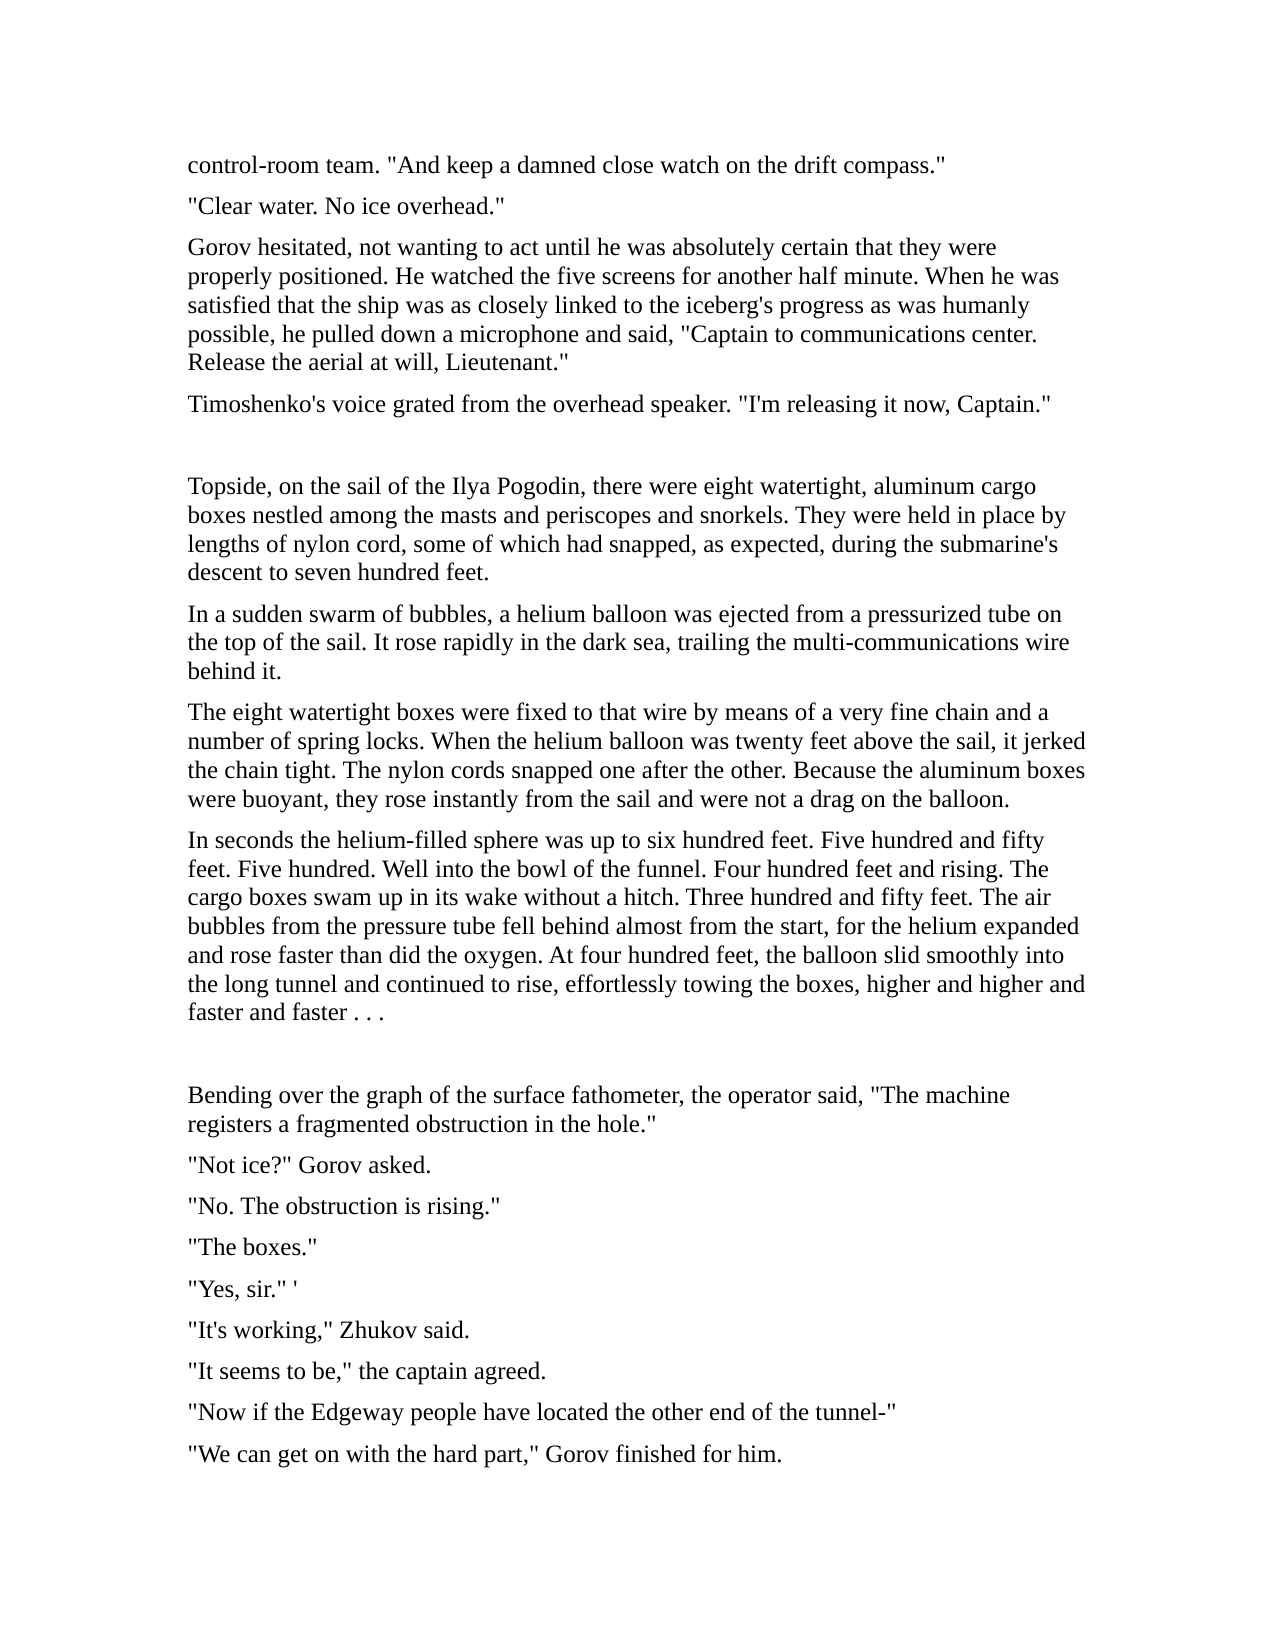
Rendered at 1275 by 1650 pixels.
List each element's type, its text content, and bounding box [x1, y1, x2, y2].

text "No. The obstruction is rising." [187, 1191, 1087, 1220]
text Gorov hesitated, not wanting to act until he was absolutely certain that they were properly positioned. He watched the five screens for another half minute. When he was satisfied that the ship was as closely linked to the iceberg's progress as was humanly possible, he pulled down a microphone and said, "Captain to communications center. Release the aerial at will, Lieutenant." [187, 232, 1087, 376]
text "It seems to be," the captain agreed. [187, 1356, 1087, 1385]
text "It's working," Zhukov said. [187, 1315, 1087, 1344]
text In a sudden swarm of bubbles, a helium balloon was ejected from a pressurized tube on the top of the sail. It rose rapidly in the dark sea, trailing the multi-communications wire behind it. [187, 599, 1087, 685]
text "We can get on with the hard part," Gorov finished for him. [187, 1439, 1087, 1467]
text The eight watertight boxes were fixed to that wire by means of a very fine chain and a number of spring locks. When the helium balloon was twenty feet above the sail, it jerked the chain tight. The nylon cords snapped one after the other. Because the aluminum boxes were buoyant, they rose instantly from the sail and were not a drag on the balloon. [187, 697, 1087, 812]
text Topside, on the sail of the Ilya Pogodin, there were eight watertight, aluminum cargo boxes nestled among the masts and periscopes and snorkels. They were held in place by lengths of nylon cord, some of which had snapped, as expected, during the submarine's descent to seven hundred feet. [187, 471, 1087, 586]
text "Yes, sir." ' [187, 1274, 1087, 1302]
text "The boxes." [187, 1232, 1087, 1261]
text In seconds the helium-filled sphere was up to six hundred feet. Five hundred and fifty feet. Five hundred. Well into the bowl of the funnel. Four hundred feet and rising. The cargo boxes swam up in its wake without a hitch. Three hundred and fifty feet. The air bubbles from the pressure tube fell behind almost from the start, for the helium expanded and rose faster than did the oxygen. At four hundred feet, the balloon slid smoothly into the long tunnel and continued to rise, effortlessly towing the boxes, higher and higher and faster and faster . . . [187, 825, 1087, 1026]
text Timoshenko's voice grated from the overhead speaker. "I'm releasing it now, Captain." [187, 389, 1087, 417]
text control-room team. "And keep a damned close watch on the drift compass." [187, 150, 1087, 179]
text "Clear water. No ice overhead." [187, 191, 1087, 220]
text Bending over the graph of the surface fathometer, the operator said, "The machine registers a fragmented obstruction in the hole." [187, 1080, 1087, 1137]
text "Now if the Edgeway people have located the other end of the tunnel-" [187, 1397, 1087, 1426]
text "Not ice?" Gorov asked. [187, 1150, 1087, 1179]
